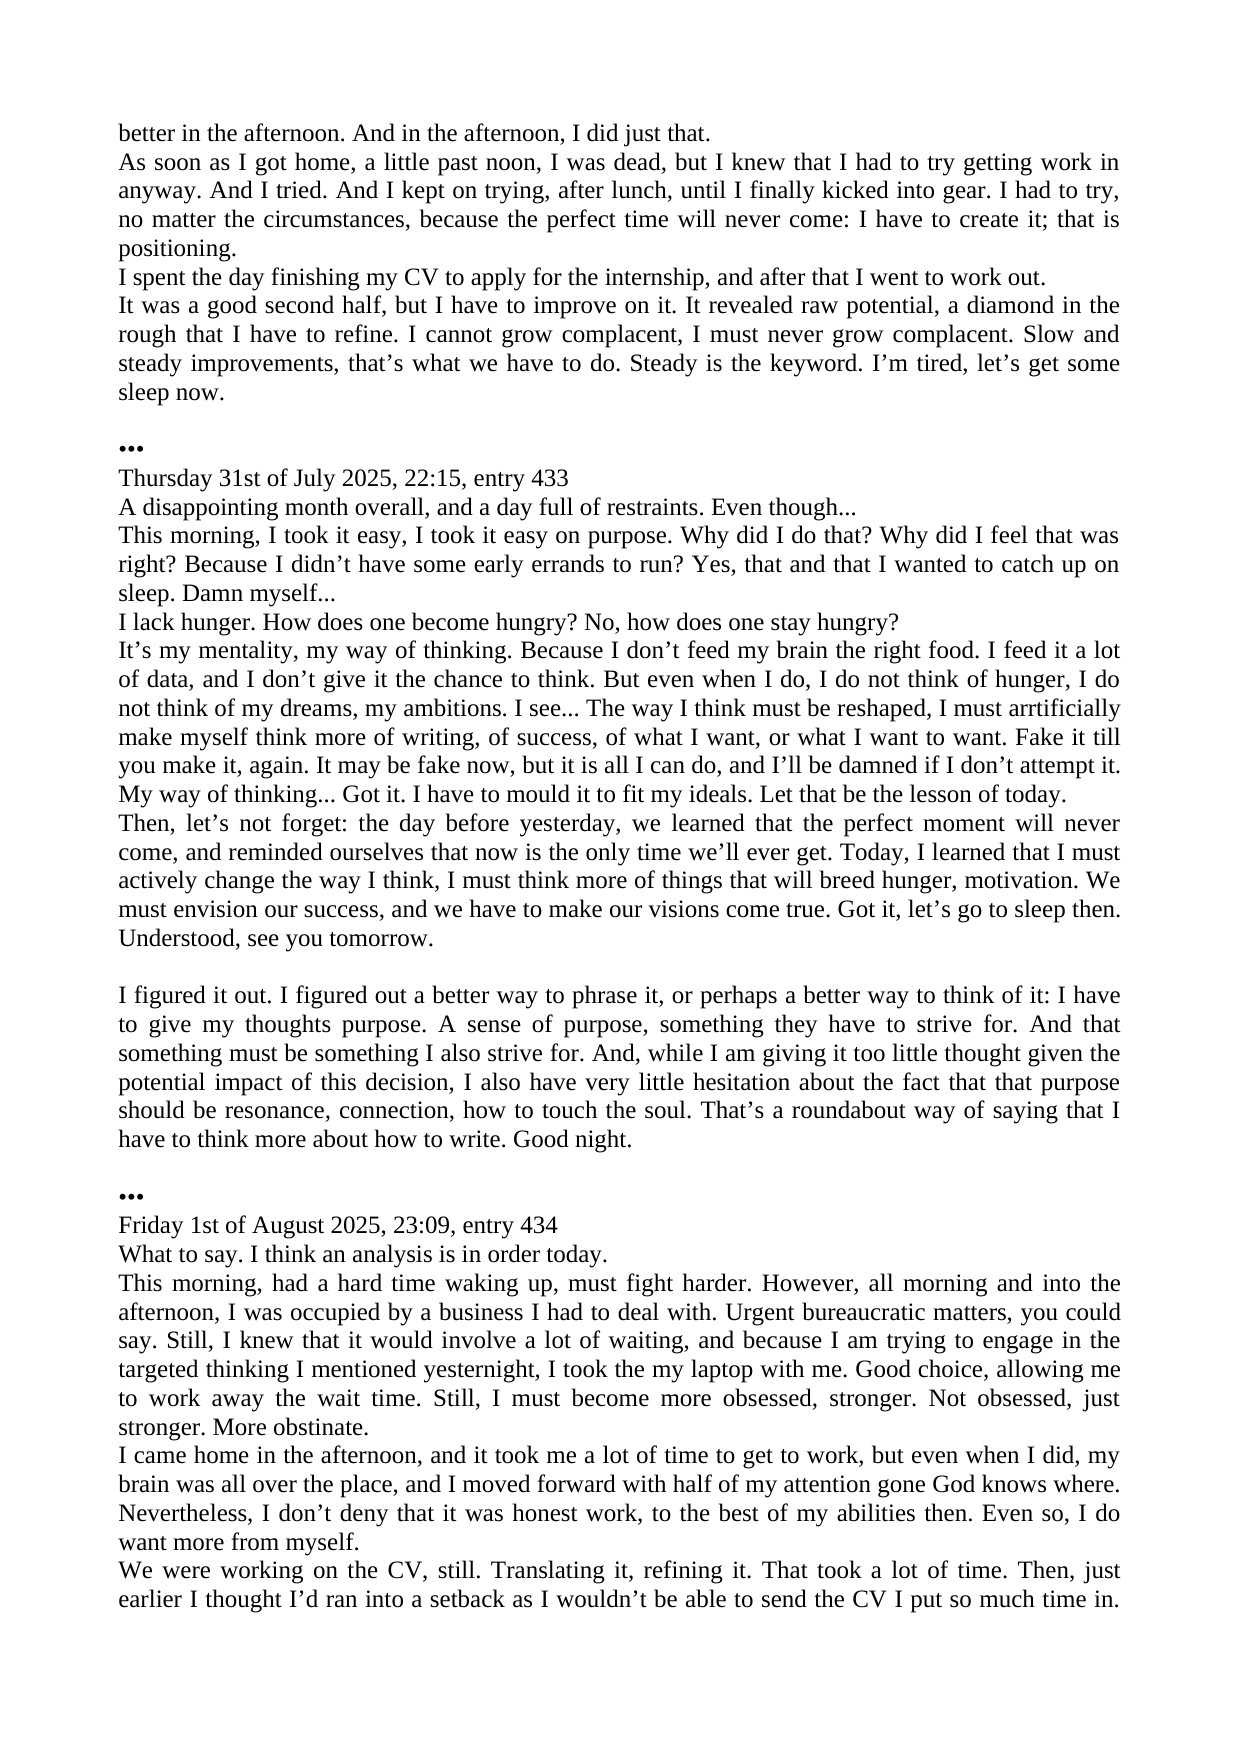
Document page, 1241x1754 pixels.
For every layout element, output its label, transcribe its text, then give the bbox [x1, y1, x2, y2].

text ••• [118, 1182, 1122, 1211]
text We were working on the CV, still. Translating it, refining it. That took a lot of time. Then, just earlier I thought I’d ran into a setback as I wouldn’t be able to send the CV I put so much time in. [118, 1556, 1122, 1613]
text A disappointing month overall, and a day full of restraints. Even though... [118, 492, 1122, 521]
text better in the afternoon. And in the afternoon, I did just that. [118, 118, 1122, 147]
text I came home in the afternoon, and it took me a lot of time to get to work, but even when I did, my brain was all over the place, and I moved forward with half of my attention gone God knows where. Nevertheless, I don’t deny that it was honest work, to the best of my abilities then. Even so, I do want more from myself. [118, 1441, 1122, 1556]
text I spent the day finishing my CV to apply for the internship, and after that I went to work out. [118, 262, 1122, 291]
text It’s my mentality, my way of thinking. Because I don’t feed my brain the right food. I feed it a lot of data, and I don’t give it the chance to think. But even when I do, I do not think of hunger, I do not think of my dreams, my ambitions. I see... The way I think must be reshaped, I must arrtificially make myself think more of writing, of success, of what I want, or what I want to want. Fake it till you make it, again. It may be fake now, but it is all I can do, and I’ll be damned if I don’t attempt it. My way of thinking... Got it. I have to mould it to fit my ideals. Let that be the lesson of today. [118, 636, 1122, 808]
text As soon as I got home, a little past noon, I was dead, but I knew that I had to try getting work in anyway. And I tried. And I kept on trying, after lunch, until I finally kicked into gear. I had to try, no matter the circumstances, because the perfect time will never come: I have to create it; that is positioning. [118, 147, 1122, 262]
text This morning, had a hard time waking up, must fight harder. However, all morning and into the afternoon, I was occupied by a business I had to deal with. Urgent bureaucratic matters, you could say. Still, I knew that it would involve a lot of waiting, and because I am trying to engage in the targeted thinking I mentioned yesternight, I took the my laptop with me. Good choice, allowing me to work away the wait time. Still, I must become more obsessed, stronger. Not obsessed, just stronger. More obstinate. [118, 1268, 1122, 1441]
text Then, let’s not forget: the day before yesterday, we learned that the perfect moment will never come, and reminded ourselves that now is the only time we’ll ever get. Today, I learned that I must actively change the way I think, I must think more of things that will breed hunger, motivation. We must envision our success, and we have to make our visions come true. Got it, let’s go to sleep then. Understood, see you tomorrow. [118, 808, 1122, 952]
text I figured it out. I figured out a better way to phrase it, or perhaps a better way to think of it: I have to give my thoughts purpose. A sense of purpose, something they have to strive for. And that something must be something I also strive for. And, while I am giving it too little thought given the potential impact of this decision, I also have very little hesitation about the fact that that purpose should be resonance, connection, how to touch the soul. That’s a roundabout way of saying that I have to think more about how to write. Good night. [118, 981, 1122, 1153]
text This morning, I took it easy, I took it easy on purpose. Why did I do that? Why did I feel that was right? Because I didn’t have some early errands to run? Yes, that and that I wanted to catch up on sleep. Damn myself... [118, 521, 1122, 607]
text Thursday 31st of July 2025, 22:15, entry 433 [118, 463, 1122, 492]
text Friday 1st of August 2025, 23:09, entry 434 [118, 1211, 1122, 1239]
text What to say. I think an analysis is in order today. [118, 1239, 1122, 1268]
text ••• [118, 434, 1122, 463]
text It was a good second half, but I have to improve on it. It revealed raw potential, a diamond in the rough that I have to refine. I cannot grow complacent, I must never grow complacent. Slow and steady improvements, that’s what we have to do. Steady is the keyword. I’m tired, let’s get some sleep now. [118, 291, 1122, 406]
text I lack hunger. How does one become hungry? No, how does one stay hungry? [118, 607, 1122, 636]
